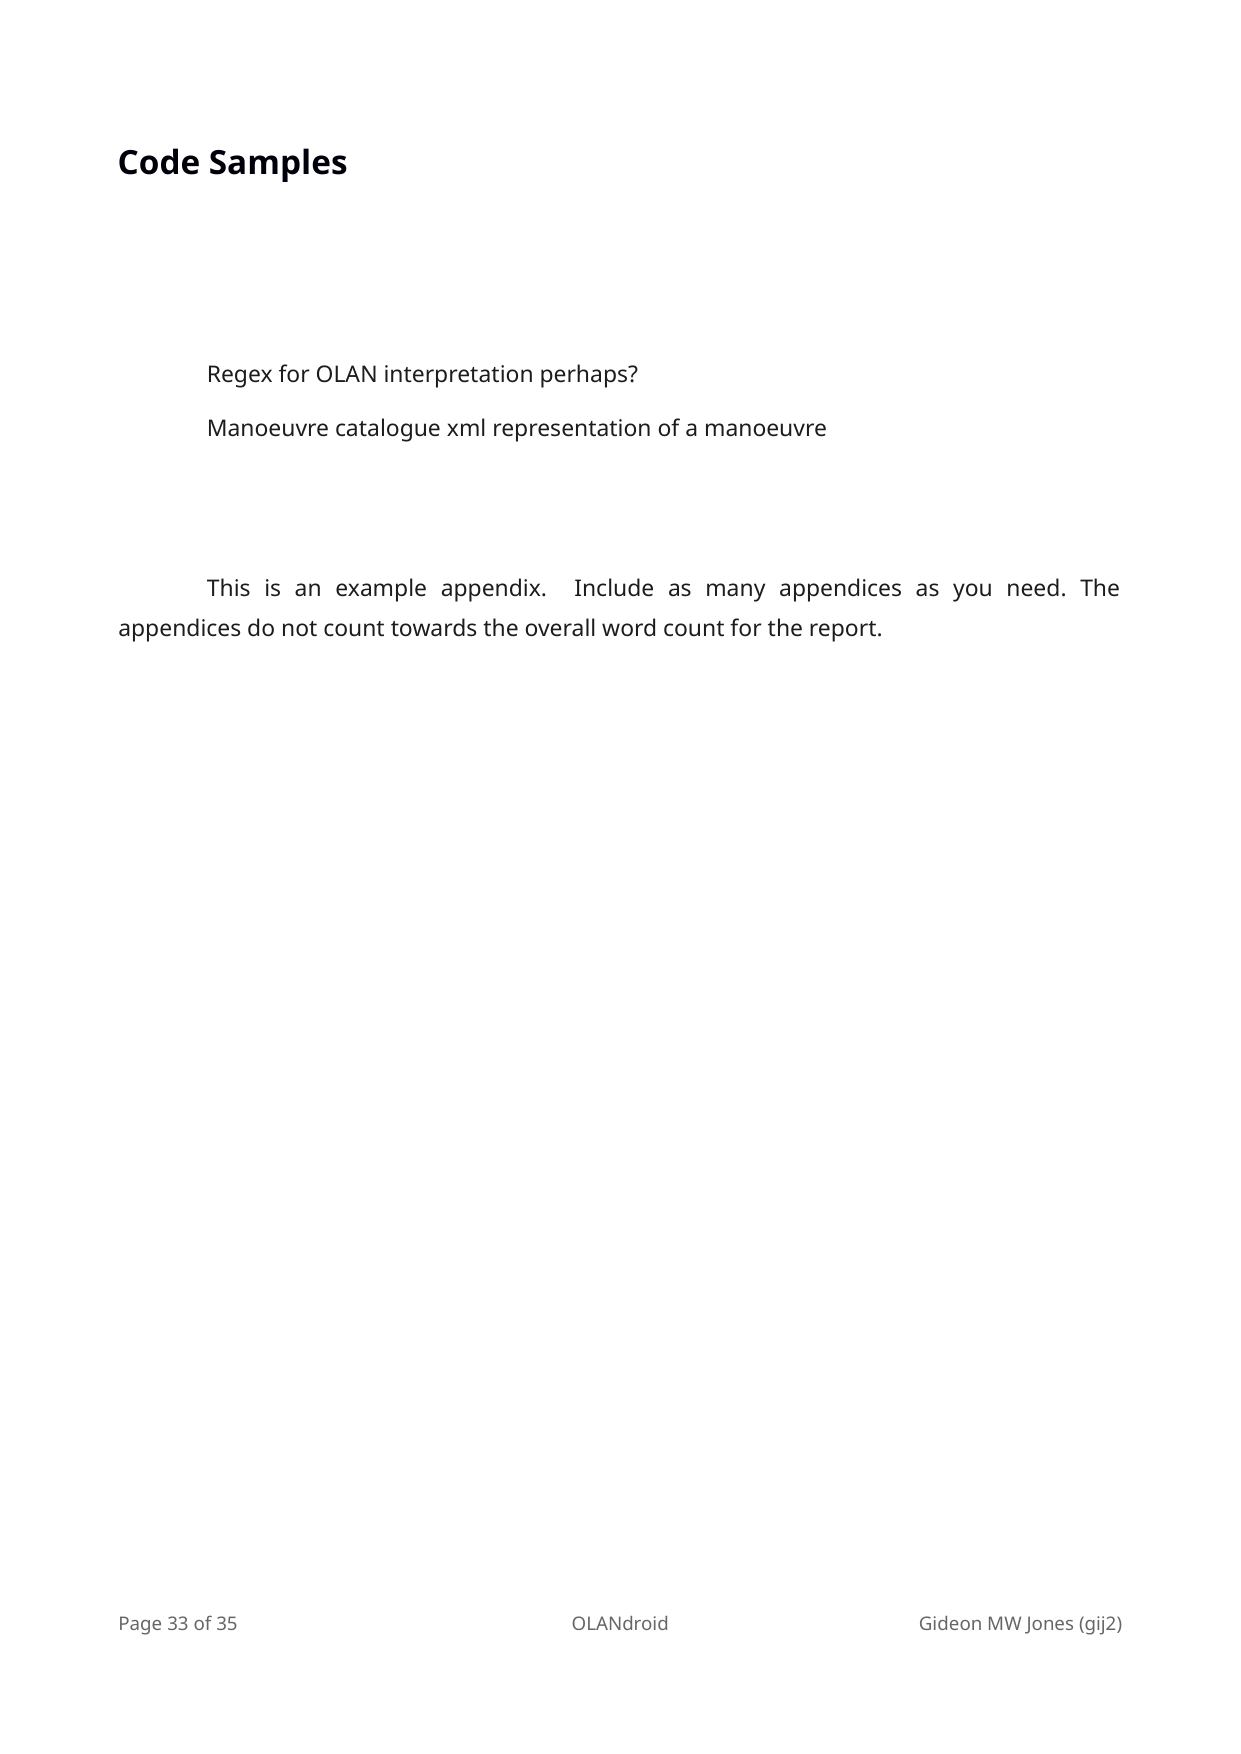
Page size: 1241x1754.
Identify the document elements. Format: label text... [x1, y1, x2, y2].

text This is an example appendix. Include as many appendices as you need. The appendices do not count towards the overall word count for the report. [118, 572, 1122, 643]
text Regex for OLAN interpretation perhaps? [118, 358, 1122, 389]
subtitle Code Samples [117, 139, 1122, 184]
text Manoeuvre catalogue xml representation of a manoeuvre [118, 411, 1122, 443]
